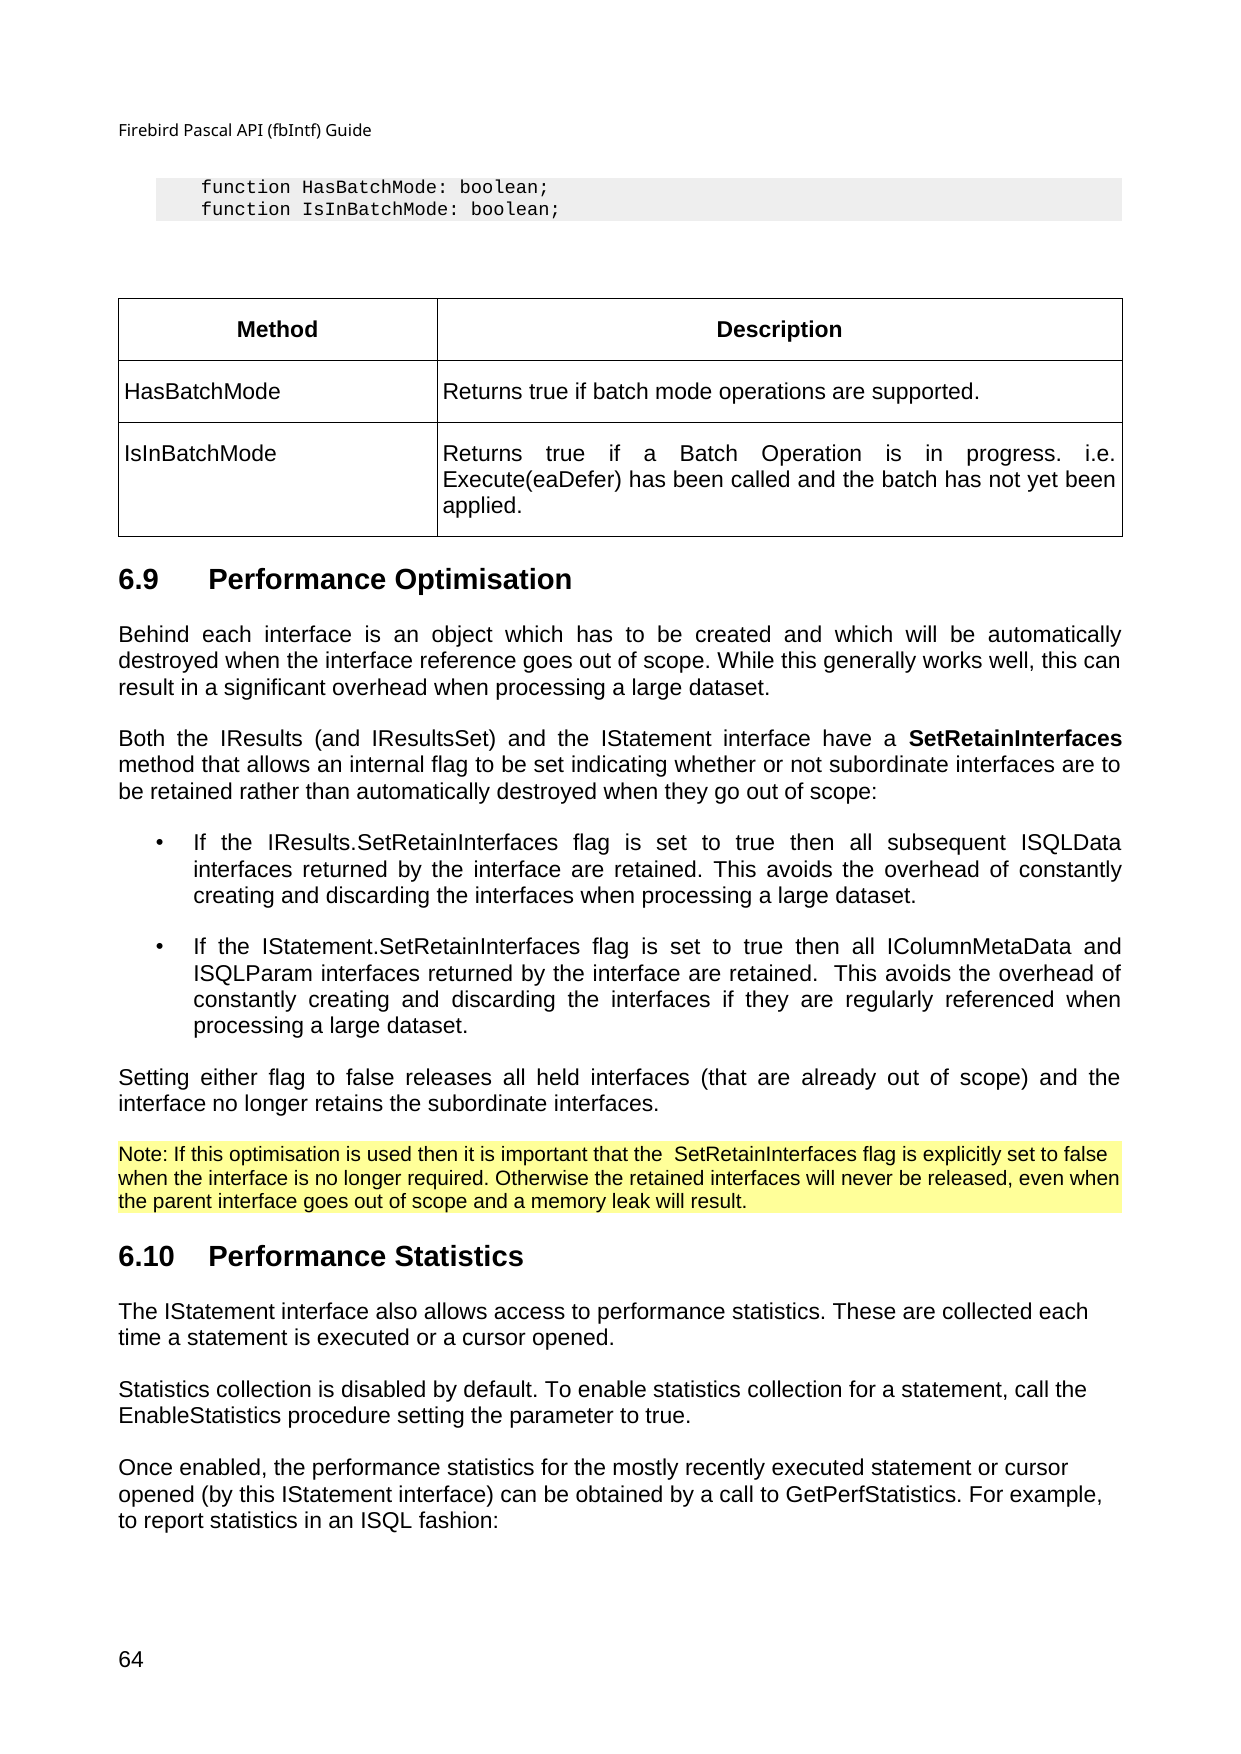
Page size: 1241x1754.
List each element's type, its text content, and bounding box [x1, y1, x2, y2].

table_cell IsInBatchMode [119, 423, 437, 536]
list If the IStatement.SetRetainInterfaces flag is set to true then all IColumnMetaData and ISQLParam interfaces returned by the interface are retained. This avoids the overhead of constantly creating and discarding the interfaces if they are regularly referenced when processing a large dataset. [156, 933, 1122, 1039]
table_cell Returns true if batch mode operations are supported. [438, 361, 1122, 422]
text Both the IResults (and IResultsSet) and the IStatement interface have a SetRetainInterfaces method that allows an internal flag to be set indicating whether or not subordinate interfaces are to be retained rather than automatically destroyed when they go out of scope: [118, 725, 1122, 804]
list If the IResults.SetRetainInterfaces flag is set to true then all subsequent ISQLData interfaces returned by the interface are retained. This avoids the overhead of constantly creating and discarding the interfaces when processing a large dataset. [156, 829, 1122, 908]
text Note: If this optimisation is used then it is important that the SetRetainInterfaces flag is explicitly set to false when the interface is no longer required. Otherwise the retained interfaces will never be released, even when the parent interface goes out of scope and a memory leak will result. [118, 1141, 1122, 1213]
text The IStatement interface also allows access to performance statistics. These are collected each time a statement is executed or a cursor opened. [118, 1298, 1122, 1351]
table_cell Returns true if a Batch Operation is in progress. i.e. Execute(eaDefer) has been called and the batch has not yet been applied. [438, 423, 1122, 536]
table_header Method [119, 299, 437, 360]
text Statistics collection is disabled by default. To enable statistics collection for a statement, call the EnableStatistics procedure setting the parameter to true. [118, 1376, 1122, 1429]
subtitle Performance Optimisation [118, 562, 1122, 596]
text Setting either flag to false releases all held interfaces (that are already out of scope) and the interface no longer retains the subordinate interfaces. [118, 1064, 1122, 1116]
text Once enabled, the performance statistics for the mostly recently executed statement or cursor opened (by this IStatement interface) can be obtained by a call to GetPerfStatistics. For example, to report statistics in an ISQL fashion: [118, 1454, 1122, 1533]
subtitle Performance Statistics [118, 1239, 1122, 1272]
text Behind each interface is an object which has to be created and which will be automatically destroyed when the interface reference goes out of scope. While this generally works well, this can result in a significant overhead when processing a large dataset. [118, 621, 1122, 700]
text function HasBatchMode: boolean; [156, 178, 1122, 199]
table_header Description [438, 299, 1122, 360]
table_cell HasBatchMode [119, 361, 437, 422]
text function IsInBatchMode: boolean; [156, 199, 1122, 221]
